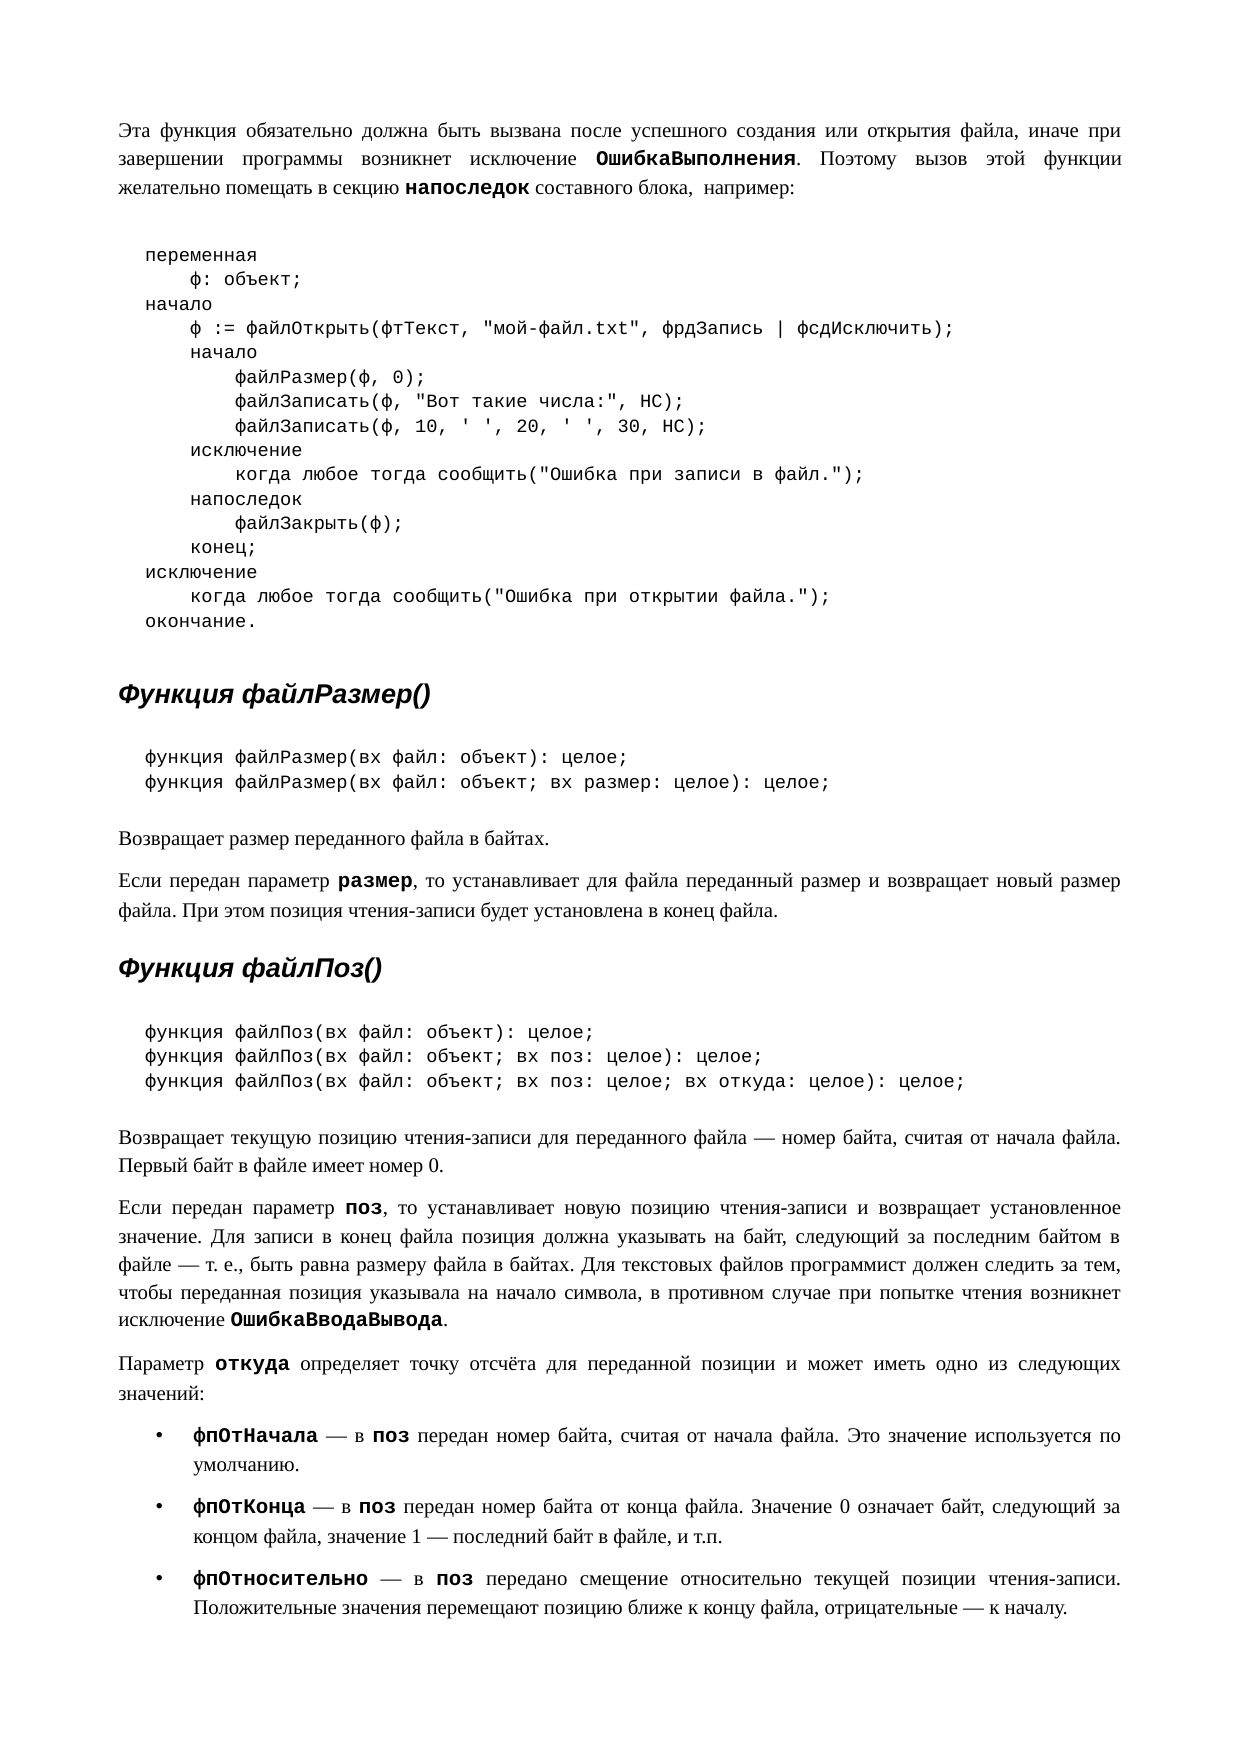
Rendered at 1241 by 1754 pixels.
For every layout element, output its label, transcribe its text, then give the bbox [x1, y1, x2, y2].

text функция файлПоз(вх файл: объект; вх поз: целое; вх откуда: целое): целое; [136, 1063, 1104, 1102]
text Возвращает текущую позицию чтения-записи для переданного файла — номер байта, считая от начала файла. Первый байт в файле имеет номер 0. [118, 1125, 1122, 1177]
text Эта функция обязательно должна быть вызвана после успешного создания или открытия файла, иначе при завершении программы возникнет исключение ОшибкаВыполнения. Поэтому вызов этой функции желательно помещать в секцию напоследок составного блока, например: [118, 118, 1122, 201]
text функция файлПоз(вх файл: объект; вх поз: целое): целое; [136, 1038, 1104, 1063]
text Возвращает размер переданного файла в байтах. [118, 826, 1122, 850]
text Если передан параметр размер, то устанавливает для файла переданный размер и возвращает новый размер файла. При этом позиция чтения-записи будет установлена в конец файла. [118, 868, 1122, 922]
text Если передан параметр поз, то устанавливает новую позицию чтения-записи и возвращает установленное значение. Для записи в конец файла позиция должна указывать на байт, следующий за последним байтом в файле — т. е., быть равна размеру файла в байтах. Для текстовых файлов программист должен следить за тем, чтобы переданная позиция указывала на начало символа, в противном случае при попытке чтения возникнет исключение ОшибкаВводаВывода. [118, 1195, 1122, 1333]
list фпОтНачала — в поз передан номер байта, считая от начала файла. Это значение используется по умолчанию. [156, 1423, 1122, 1476]
subtitle Функция файлПоз() [118, 952, 1122, 984]
text функция файлПоз(вх файл: объект): целое; [136, 1014, 1104, 1038]
subtitle Функция файлРазмер() [118, 678, 1122, 709]
text Параметр откуда определяет точку отсчёта для переданной позиции и может иметь одно из следующих значений: [118, 1351, 1122, 1405]
text функция файлРазмер(вх файл: объект): целое; [136, 739, 1104, 763]
text функция файлРазмер(вх файл: объект; вх размер: целое): целое; [136, 763, 1104, 802]
list фпОтКонца — в поз передан номер байта от конца файла. Значение 0 означает байт, следующий за концом файла, значение 1 — последний байт в файле, и т.п. [156, 1494, 1122, 1548]
list фпОтносительно — в поз передано смещение относительно текущей позиции чтения-записи. Положительные значения перемещают позицию ближе к концу файла, отрицательные — к началу. [156, 1566, 1122, 1619]
text переменная ф: объект; начало ф := файлОткрыть(фтТекст, "мой-файл.txt", фрдЗапись | фсдИсключить); начало файлРазмер(ф, 0); файлЗаписать(ф, "Вот такие числа:", НС); файлЗаписать(ф, 10, ' ', 20, ' ', 30, НС); исключение когда любое тогда сообщить("Ошибка при записи в файл."); напоследок файлЗакрыть(ф); конец; исключение когда любое тогда сообщить("Ошибка при открытии файла."); окончание. [136, 237, 1104, 641]
